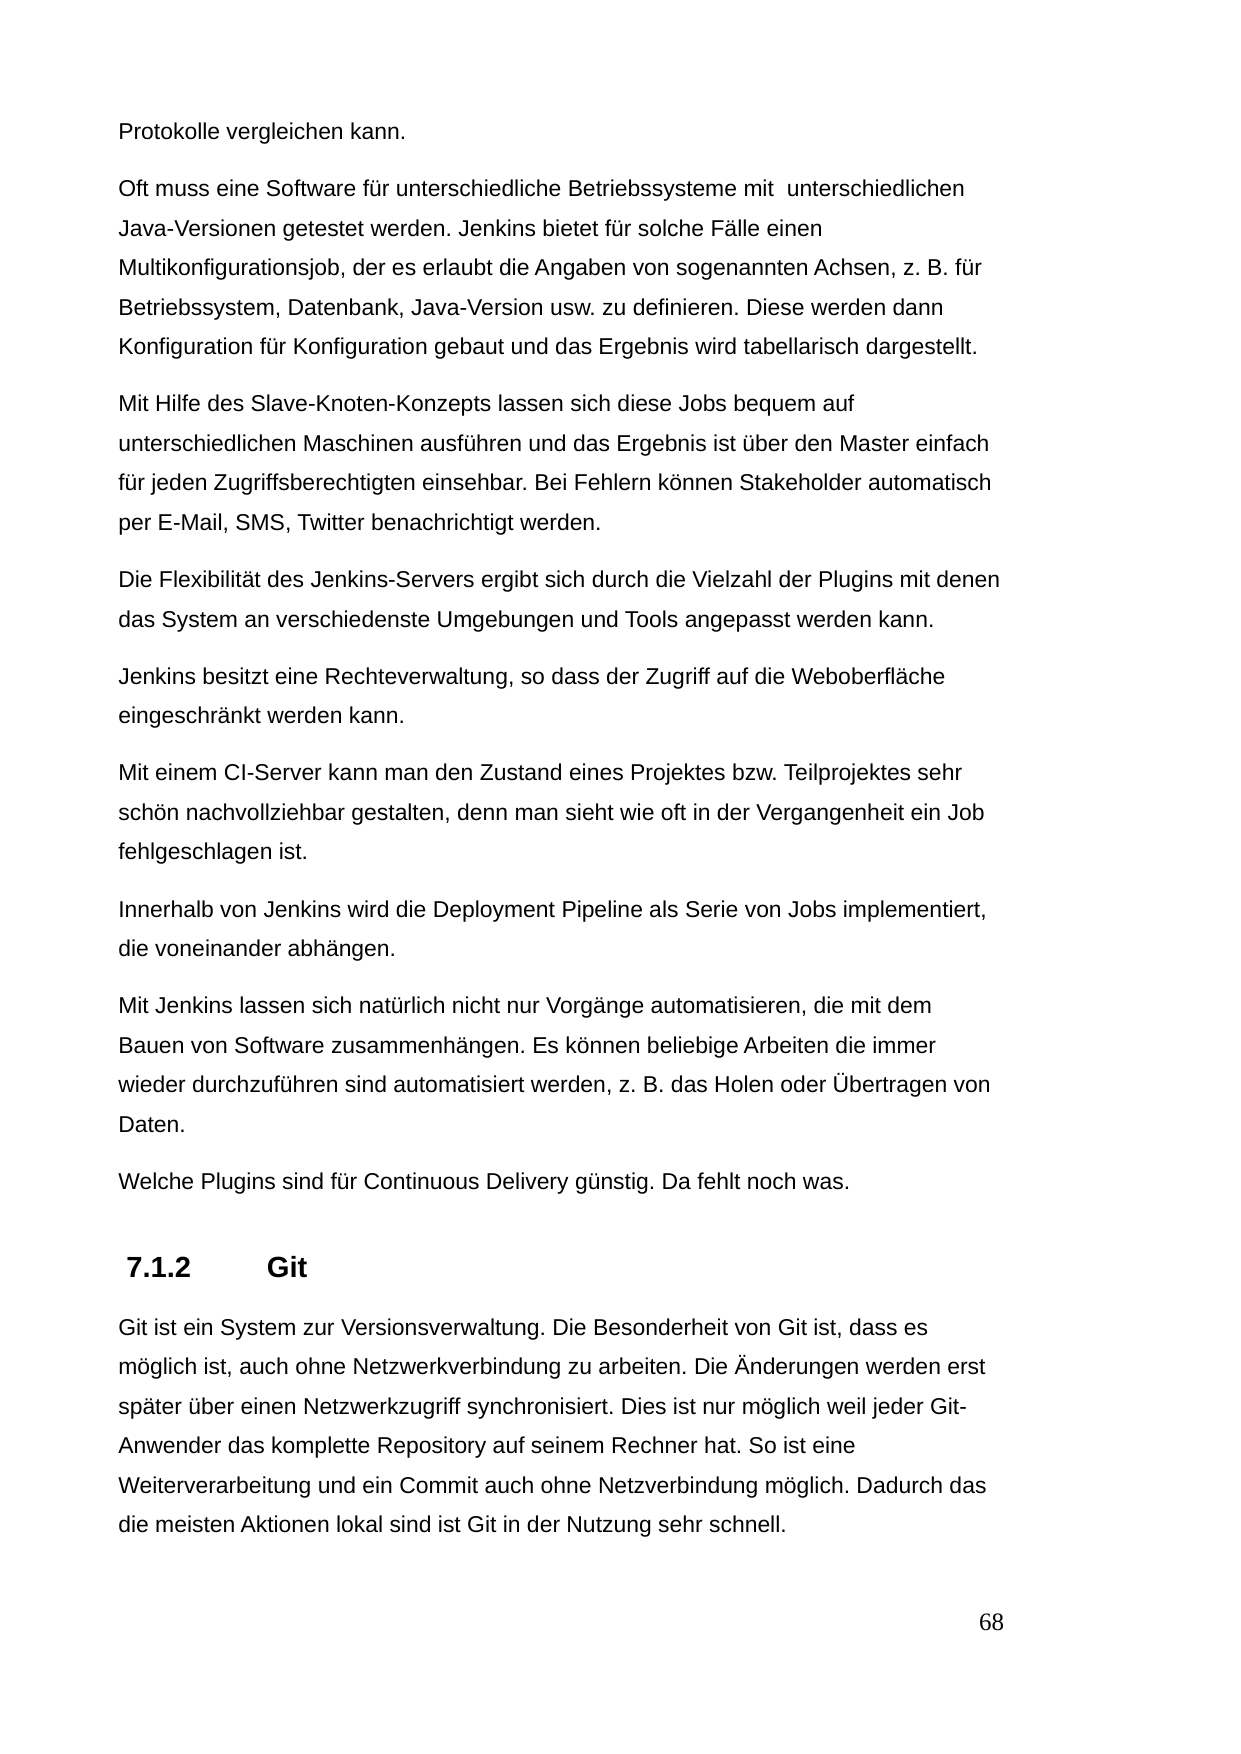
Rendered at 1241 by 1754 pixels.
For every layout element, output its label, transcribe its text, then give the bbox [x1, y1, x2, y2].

text Jenkins besitzt eine Rechteverwaltung, so dass der Zugriff auf die Weboberfläche eingeschränkt werden kann. [118, 663, 1004, 728]
text Oft muss eine Software für unterschiedliche Betriebssysteme mit unterschiedlichen Java-Versionen getestet werden. Jenkins bietet für solche Fälle einen Multikonfigurationsjob, der es erlaubt die Angaben von sogenannten Achsen, z. B. für Betriebssystem, Datenbank, Java-Version usw. zu definieren. Diese werden dann Konfiguration für Konfiguration gebaut und das Ergebnis wird tabellarisch dargestellt. [118, 175, 1004, 359]
text Welche Plugins sind für Continuous Delivery günstig. Da fehlt noch was. [118, 1168, 1004, 1194]
text Mit Jenkins lassen sich natürlich nicht nur Vorgänge automatisieren, die mit dem Bauen von Software zusammenhängen. Es können beliebige Arbeiten die immer wieder durchzuführen sind automatisiert werden, z. B. das Holen oder Übertragen von Daten. [118, 992, 1004, 1137]
text Mit einem CI-Server kann man den Zustand eines Projektes bzw. Teilprojektes sehr schön nachvollziehbar gestalten, denn man sieht wie oft in der Vergangenheit ein Job fehlgeschlagen ist. [118, 759, 1004, 865]
text Protokolle vergleichen kann. [118, 118, 1004, 144]
text Innerhalb von Jenkins wird die Deployment Pipeline als Serie von Jobs implementiert, die voneinander abhängen. [118, 896, 1004, 961]
text Die Flexibilität des Jenkins-Servers ergibt sich durch die Vielzahl der Plugins mit denen das System an verschiedenste Umgebungen und Tools angepasst werden kann. [118, 566, 1004, 632]
text Git ist ein System zur Versionsverwaltung. Die Besonderheit von Git ist, dass es möglich ist, auch ohne Netzwerkverbindung zu arbeiten. Die Änderungen werden erst später über einen Netzwerkzugriff synchronisiert. Dies ist nur möglich weil jeder Git-Anwender das komplette Repository auf seinem Rechner hat. So ist eine Weiterverarbeitung und ein Commit auch ohne Netzverbindung möglich. Dadurch das die meisten Aktionen lokal sind ist Git in der Nutzung sehr schnell. [118, 1314, 1004, 1537]
subtitle Git [118, 1250, 1004, 1283]
text Mit Hilfe des Slave-Knoten-Konzepts lassen sich diese Jobs bequem auf unterschiedlichen Maschinen ausführen und das Ergebnis ist über den Master einfach für jeden Zugriffsberechtigten einsehbar. Bei Fehlern können Stakeholder automatisch per E-Mail, SMS, Twitter benachrichtigt werden. [118, 390, 1004, 535]
